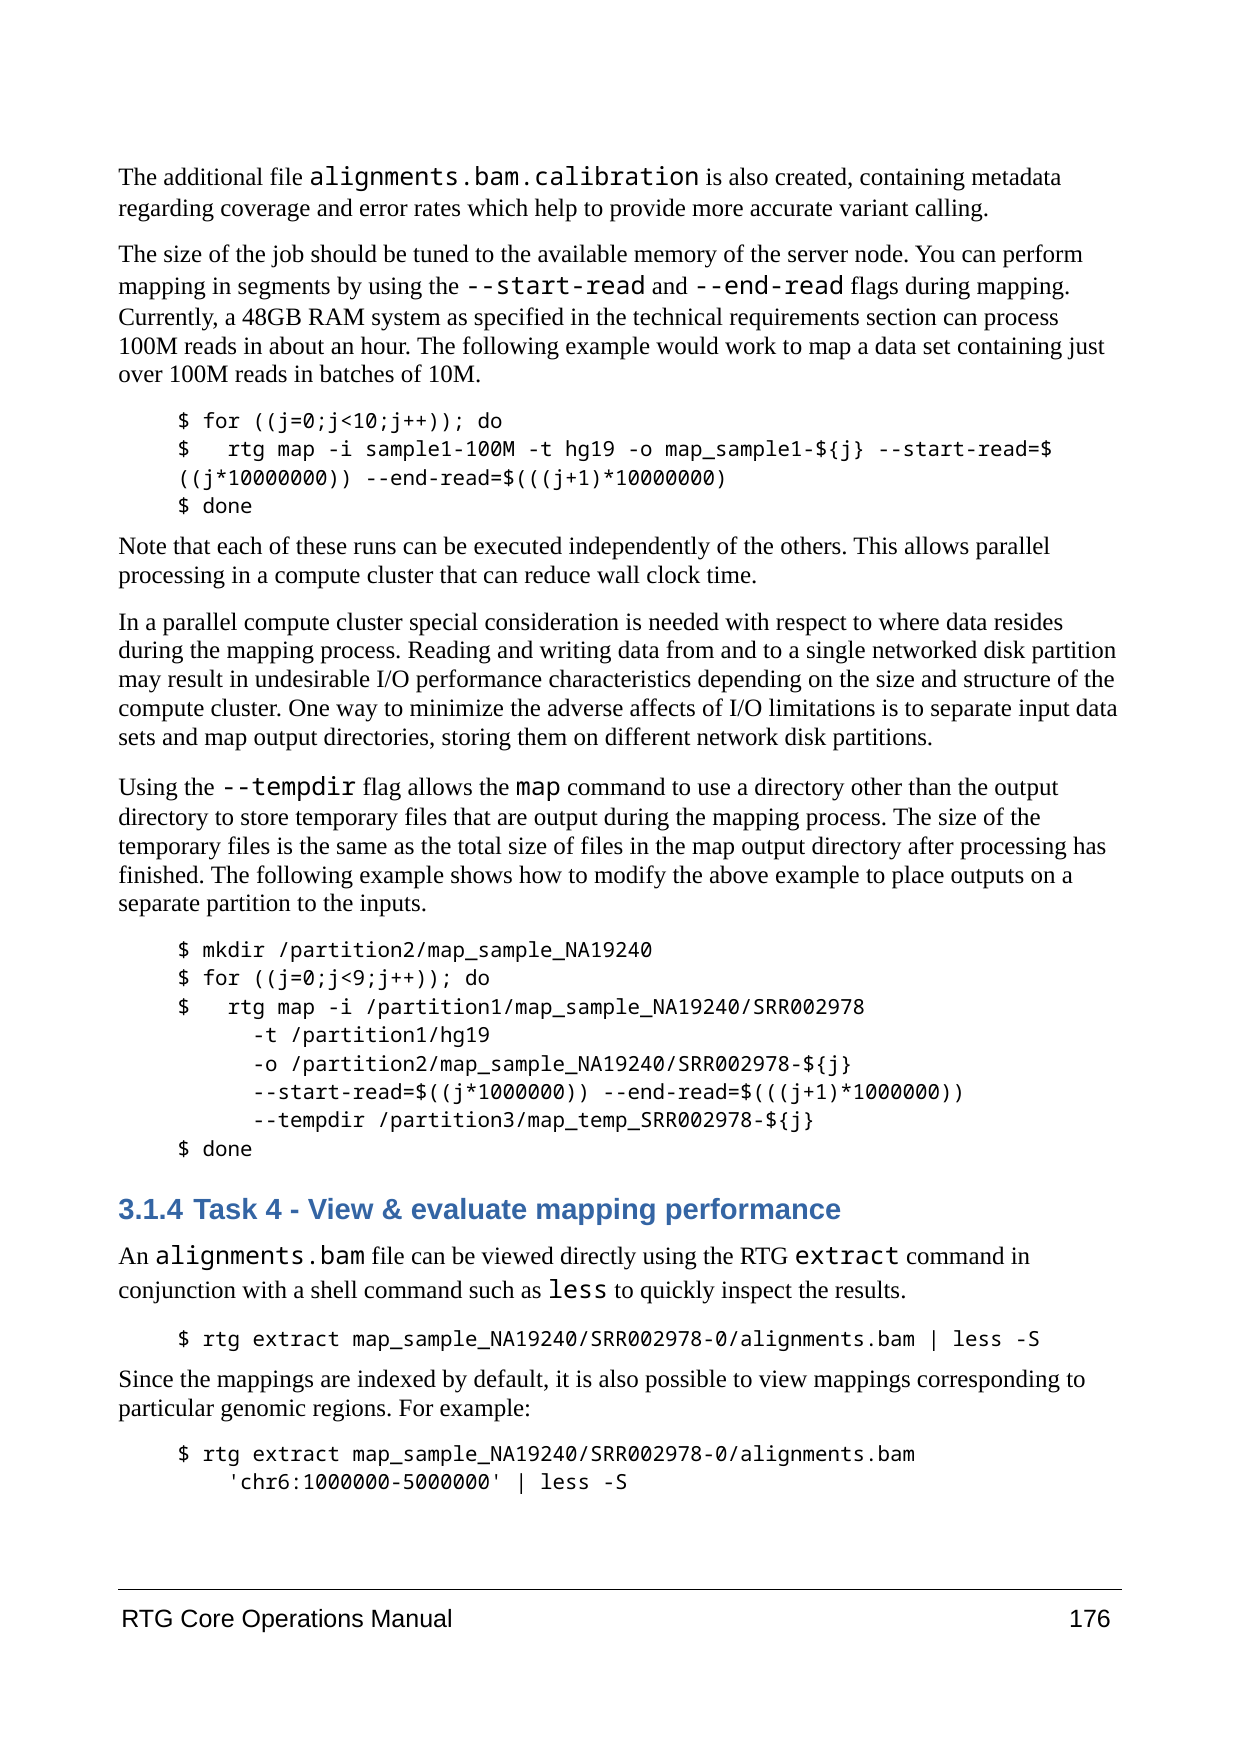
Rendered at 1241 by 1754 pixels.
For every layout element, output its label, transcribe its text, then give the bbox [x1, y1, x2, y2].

text In a parallel compute cluster special consideration is needed with respect to where data resides during the mapping process. Reading and writing data from and to a single networked disk partition may result in undesirable I/O performance characteristics depending on the size and structure of the compute cluster. One way to minimize the adverse affects of I/O limitations is to separate input data sets and map output directories, storing them on different network disk partitions. [118, 607, 1122, 750]
text $ done [177, 491, 1122, 520]
text $ rtg map -i /partition1/map_sample_NA19240/SRR002978 [177, 992, 1122, 1020]
text Using the --tempdir flag allows the map command to use a directory other than the output directory to store temporary files that are output during the mapping process. The size of the temporary files is the same as the total size of files in the map output directory after processing has finished. The following example shows how to modify the above example to place outputs on a separate partition to the inputs. [118, 768, 1122, 917]
text The additional file alignments.bam.calibration is also created, containing metadata regarding coverage and error rates which help to provide more accurate variant calling. [118, 159, 1122, 221]
text An alignments.bam file can be viewed directly using the RTG extract command in conjunction with a shell command such as less to quickly inspect the results. [118, 1238, 1122, 1306]
text $ for ((j=0;j<9;j++)); do [177, 963, 1122, 992]
text --tempdir /partition3/map_temp_SRR002978-${j} [177, 1106, 1122, 1134]
text Note that each of these runs can be executed independently of the others. This allows parallel processing in a compute cluster that can reduce wall clock time. [118, 531, 1122, 589]
text $ rtg map -i sample1-100M -t hg19 -o map_sample1-${j} --start-read=$((j*10000000)) --end-read=$(((j+1)*10000000) [177, 434, 1122, 491]
text --start-read=$((j*1000000)) --end-read=$(((j+1)*1000000)) [177, 1077, 1122, 1106]
text $ for ((j=0;j<10;j++)); do [177, 406, 1122, 434]
text -o /partition2/map_sample_NA19240/SRR002978-${j} [177, 1049, 1122, 1077]
text $ done [177, 1134, 1122, 1162]
text $ rtg extract map_sample_NA19240/SRR002978-0/alignments.bam [177, 1439, 1122, 1467]
text $ mkdir /partition2/map_sample_NA19240 [177, 935, 1122, 963]
text The size of the job should be tuned to the available memory of the server node. You can perform mapping in segments by using the --start-read and --end-read flags during mapping. Currently, a 48GB RAM system as specified in the technical requirements section can process 100M reads in about an hour. The following example would work to map a data set containing just over 100M reads in batches of 10M. [118, 239, 1122, 388]
text Since the mappings are indexed by default, it is also possible to view mappings corresponding to particular genomic regions. For example: [118, 1364, 1122, 1421]
text $ rtg extract map_sample_NA19240/SRR002978-0/alignments.bam | less -S [177, 1324, 1122, 1352]
text -t /partition1/hg19 [177, 1020, 1122, 1049]
text 'chr6:1000000-5000000' | less -S [177, 1467, 1122, 1496]
subtitle Task 4 - View & evaluate mapping performance [118, 1192, 1122, 1225]
